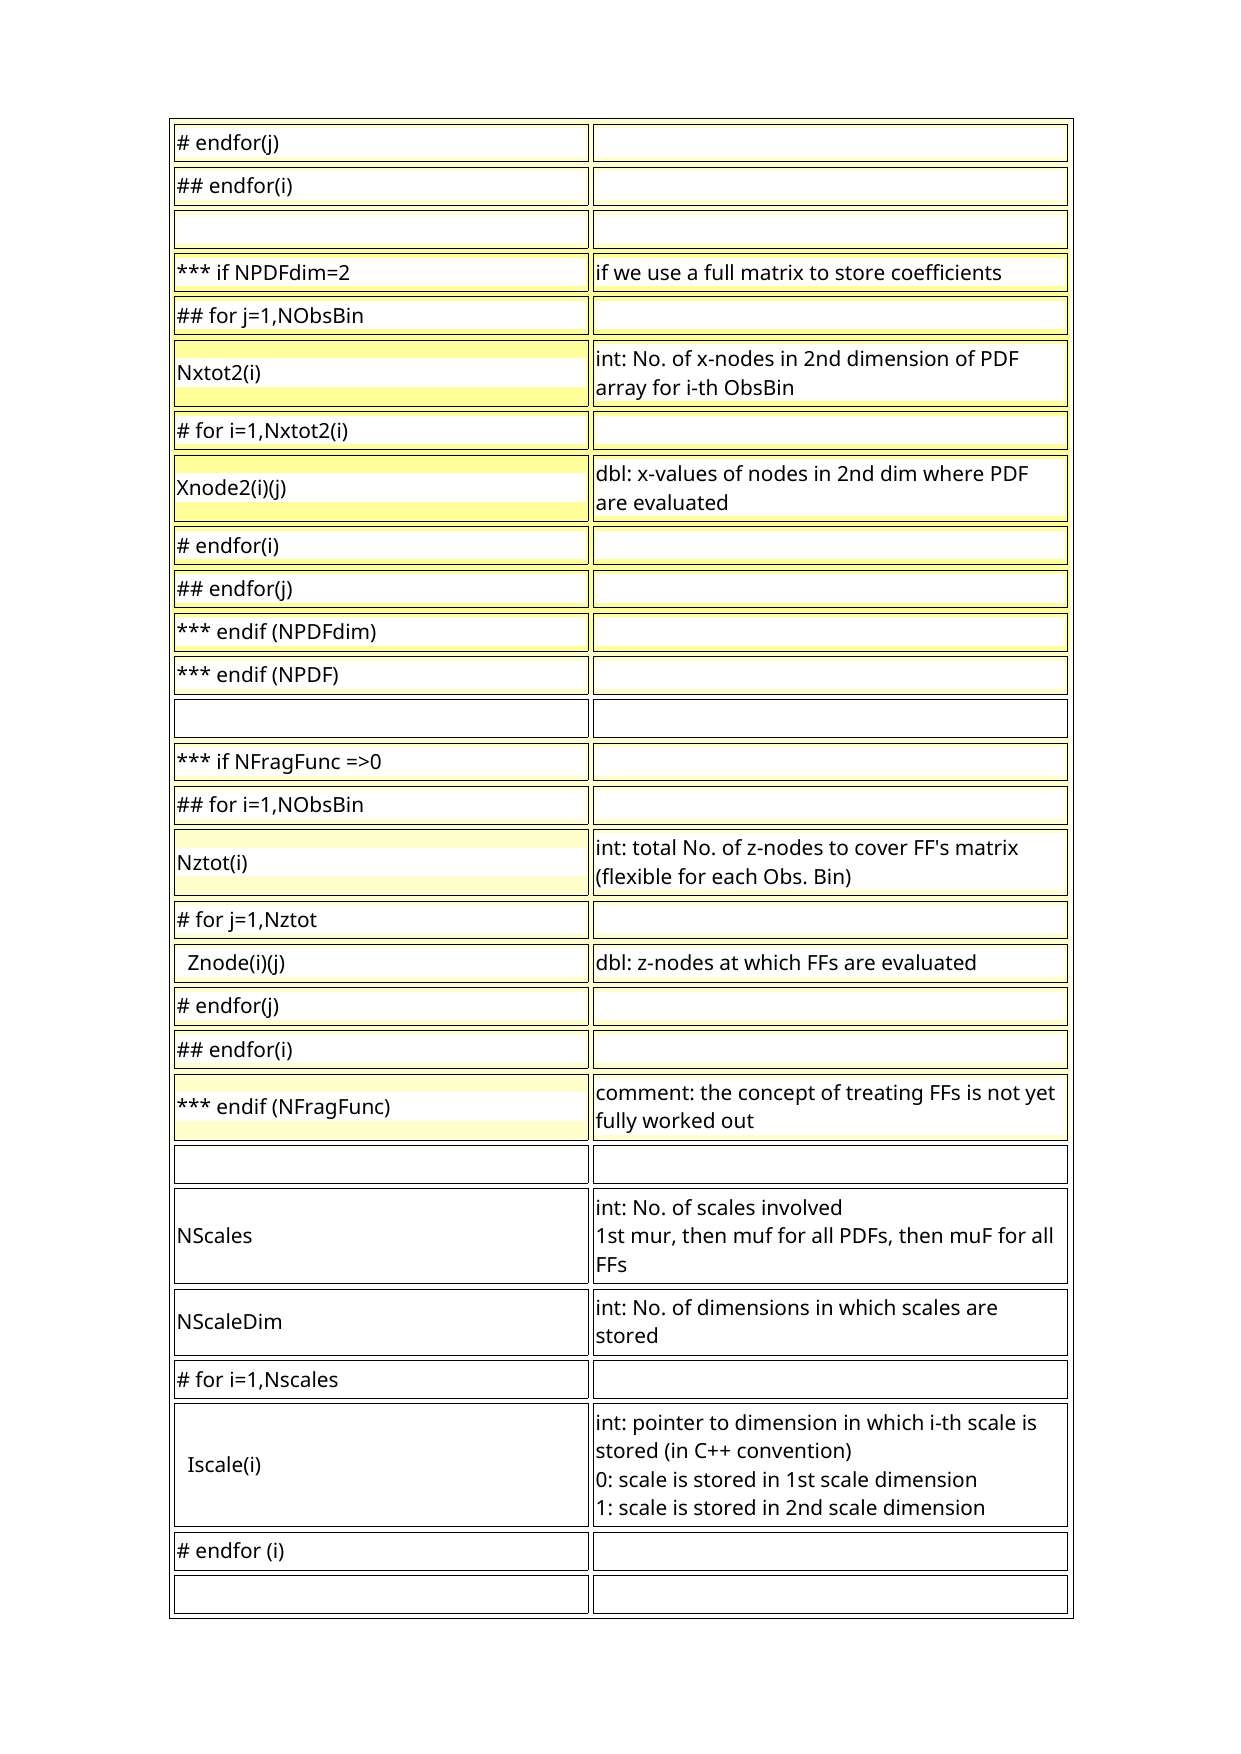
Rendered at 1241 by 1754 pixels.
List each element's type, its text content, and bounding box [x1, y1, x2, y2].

table_cell [591, 1570, 1070, 1613]
table_cell [591, 651, 1070, 694]
table_cell [594, 168, 1067, 204]
table_cell [172, 694, 591, 737]
table_cell Iscale(i) [172, 1398, 591, 1526]
table_cell ## for j=1,NObsBin [172, 291, 591, 334]
table_cell int: No. of scales involved 1st mur, then muf for all PDFs, then muF for all FFs [591, 1183, 1070, 1283]
table_cell Nxtot2(i) [172, 334, 591, 406]
table_cell [594, 787, 1067, 823]
table_cell *** endif (NPDFdim) [172, 607, 591, 651]
table_cell [591, 119, 1070, 161]
table_cell [172, 205, 591, 248]
table_cell [594, 700, 1067, 737]
table_cell NScaleDim [172, 1283, 591, 1355]
table_cell [594, 211, 1067, 248]
table_cell ## endfor(i) [172, 161, 591, 204]
table_cell ## endfor(j) [172, 564, 591, 607]
table_cell [591, 737, 1070, 780]
table_cell *** endif (NPDF) [172, 651, 591, 694]
table_cell [175, 1146, 588, 1183]
table_cell [591, 780, 1070, 823]
table_cell [175, 700, 588, 737]
table_cell ## for i=1,NObsBin [172, 780, 591, 823]
table_cell [594, 1533, 1067, 1570]
table_cell [591, 1526, 1070, 1570]
table_cell *** if NPDFdim=2 [172, 248, 591, 291]
table_cell [591, 895, 1070, 938]
table_cell [594, 297, 1067, 334]
table_cell [594, 412, 1067, 449]
table_cell # endfor(j) [172, 119, 591, 161]
table_cell Nztot(i) [172, 824, 591, 895]
table_cell [594, 527, 1067, 564]
table_cell int: total No. of z-nodes to cover FF's matrix (flexible for each Obs. Bin) [591, 824, 1070, 895]
table_cell [175, 1576, 588, 1613]
table_cell [594, 902, 1067, 938]
table_cell [591, 564, 1070, 607]
table_cell # endfor(j) [172, 982, 591, 1025]
table_cell [172, 1570, 591, 1613]
table_cell dbl: x-values of nodes in 2nd dim where PDF are evaluated [591, 449, 1070, 521]
table_cell int: No. of x-nodes in 2nd dimension of PDF array for i-th ObsBin [591, 334, 1070, 406]
table_cell [594, 1361, 1067, 1398]
table_cell Xnode2(i)(j) [172, 449, 591, 521]
table_cell [591, 1025, 1070, 1068]
table_cell int: No. of dimensions in which scales are stored [591, 1283, 1070, 1355]
table_cell int: pointer to dimension in which i-th scale is stored (in C++ convention) 0: scale is stored in 1st scale dimension 1: scale is stored in 2nd scale dimension [591, 1398, 1070, 1526]
table_cell [591, 1140, 1070, 1183]
table_cell # for i=1,Nscales [172, 1355, 591, 1398]
table_cell [594, 571, 1067, 607]
table_cell # endfor (i) [172, 1526, 591, 1570]
table_cell [591, 607, 1070, 651]
table_cell [591, 205, 1070, 248]
table_cell [591, 521, 1070, 564]
table_cell # for j=1,Nztot [172, 895, 591, 938]
table_cell [591, 161, 1070, 204]
table_cell [594, 657, 1067, 694]
table_cell NScales [172, 1183, 591, 1283]
table_cell [591, 406, 1070, 449]
table_cell *** endif (NFragFunc) [172, 1068, 591, 1140]
table_cell comment: the concept of treating FFs is not yet fully worked out [591, 1068, 1070, 1140]
table_cell [591, 982, 1070, 1025]
table_cell [172, 1140, 591, 1183]
table_cell [594, 125, 1067, 161]
table_cell # for i=1,Nxtot2(i) [172, 406, 591, 449]
table_cell [591, 291, 1070, 334]
table_cell dbl: z-nodes at which FFs are evaluated [591, 938, 1070, 982]
table_cell [591, 1355, 1070, 1398]
table_cell [594, 1576, 1067, 1613]
table_cell [594, 744, 1067, 780]
table_cell if we use a full matrix to store coefficients [591, 248, 1070, 291]
table_cell Znode(i)(j) [172, 938, 591, 982]
table_cell [594, 1146, 1067, 1183]
table_cell [175, 211, 588, 248]
table_cell ## endfor(i) [172, 1025, 591, 1068]
table_cell [594, 988, 1067, 1025]
table_cell *** if NFragFunc =>0 [172, 737, 591, 780]
table_cell [594, 614, 1067, 651]
table_cell [594, 1031, 1067, 1068]
table_cell # endfor(i) [172, 521, 591, 564]
table_cell [591, 694, 1070, 737]
